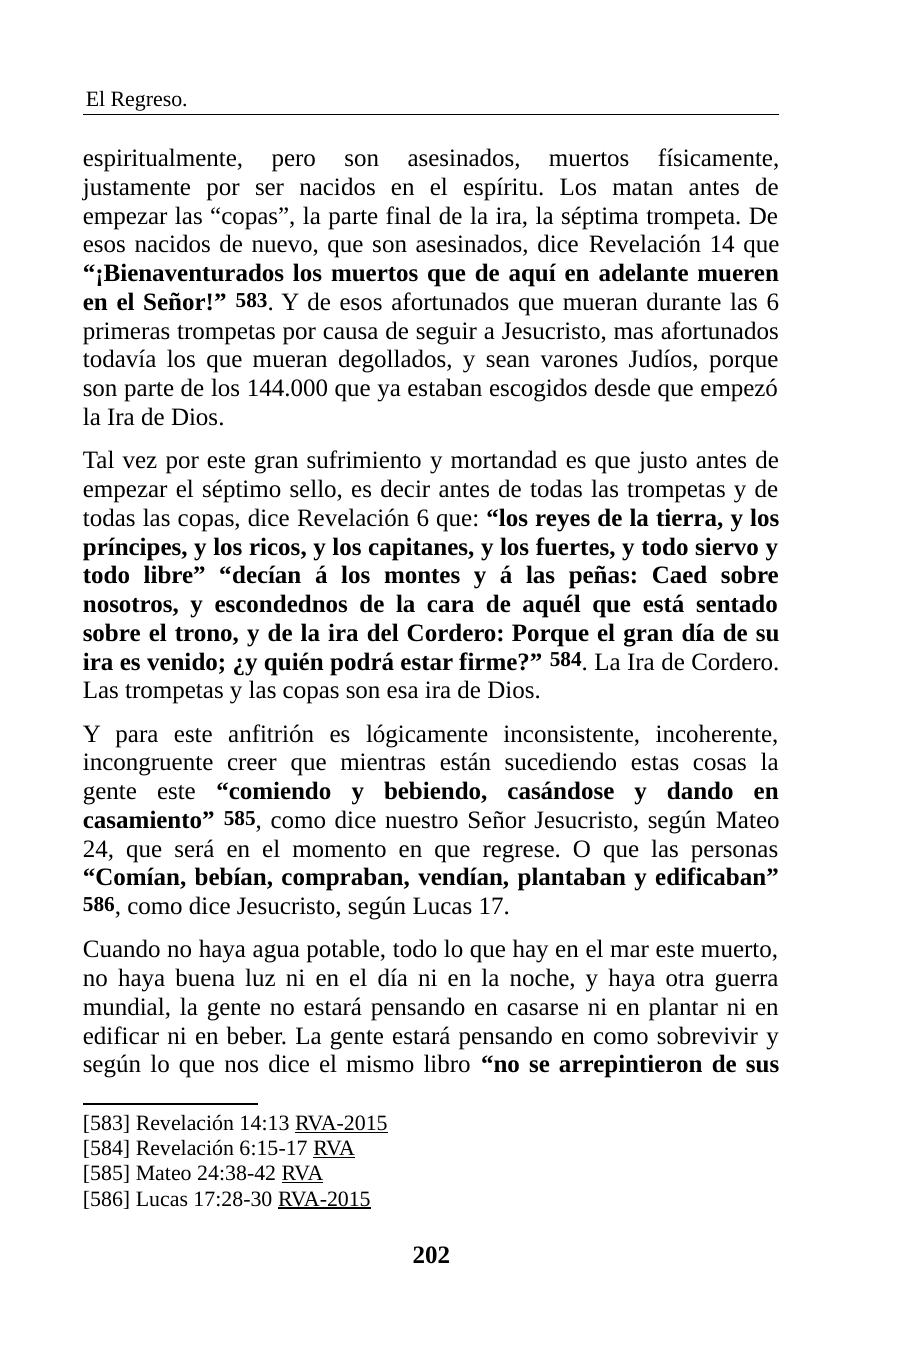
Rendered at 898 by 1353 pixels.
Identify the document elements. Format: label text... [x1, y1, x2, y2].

text Revelación 6:15-17 RVA [83, 1135, 779, 1160]
text Revelación 14:13 RVA-2015 [83, 1110, 779, 1135]
text Lucas 17:28-30 RVA-2015 [83, 1186, 779, 1211]
text Mateo 24:38-42 RVA [83, 1160, 779, 1186]
text Cuando no haya agua potable, todo lo que hay en el mar este muerto, no haya buena luz ni en el día ni en la noche, y haya otra guerra mundial, la gente no estará pensando en casarse ni en plantar ni en edificar ni en beber. La gente estará pensando en como sobrevivir y según lo que nos dice el mismo libro “no se arrepintieron de sus [83, 934, 779, 1078]
text espiritualmente, pero son asesinados, muertos físicamente, justamente por ser nacidos en el espíritu. Los matan antes de empezar las “copas”, la parte final de la ira, la séptima trompeta. De esos nacidos de nuevo, que son asesinados, dice Revelación 14 que “¡Bienaventurados los muertos que de aquí en adelante mueren en el Señor!” . Y de esos afortunados que mueran durante las 6 primeras trompetas por causa de seguir a Jesucristo, mas afortunados todavía los que mueran degollados, y sean varones Judíos, porque son parte de los 144.000 que ya estaban escogidos desde que empezó la Ira de Dios. [83, 143, 779, 431]
text Y para este anfitrión es lógicamente inconsistente, incoherente, incongruente creer que mientras están sucediendo estas cosas la gente este “comiendo y bebiendo, casándose y dando en casamiento” , como dice nuestro Señor Jesucristo, según Mateo 24, que será en el momento en que regrese. O que las personas “Comían, bebían, compraban, vendían, plantaban y edificaban” , como dice Jesucristo, según Lucas 17. [83, 719, 779, 920]
text Tal vez por este gran sufrimiento y mortandad es que justo antes de empezar el séptimo sello, es decir antes de todas las trompetas y de todas las copas, dice Revelación 6 que: “los reyes de la tierra, y los príncipes, y los ricos, y los capitanes, y los fuertes, y todo siervo y todo libre” “decían á los montes y á las peñas: Caed sobre nosotros, y escondednos de la cara de aquél que está sentado sobre el trono, y de la ira del Cordero: Porque el gran día de su ira es venido; ¿y quién podrá estar firme?” . La Ira de Cordero. Las trompetas y las copas son esa ira de Dios. [83, 445, 779, 704]
